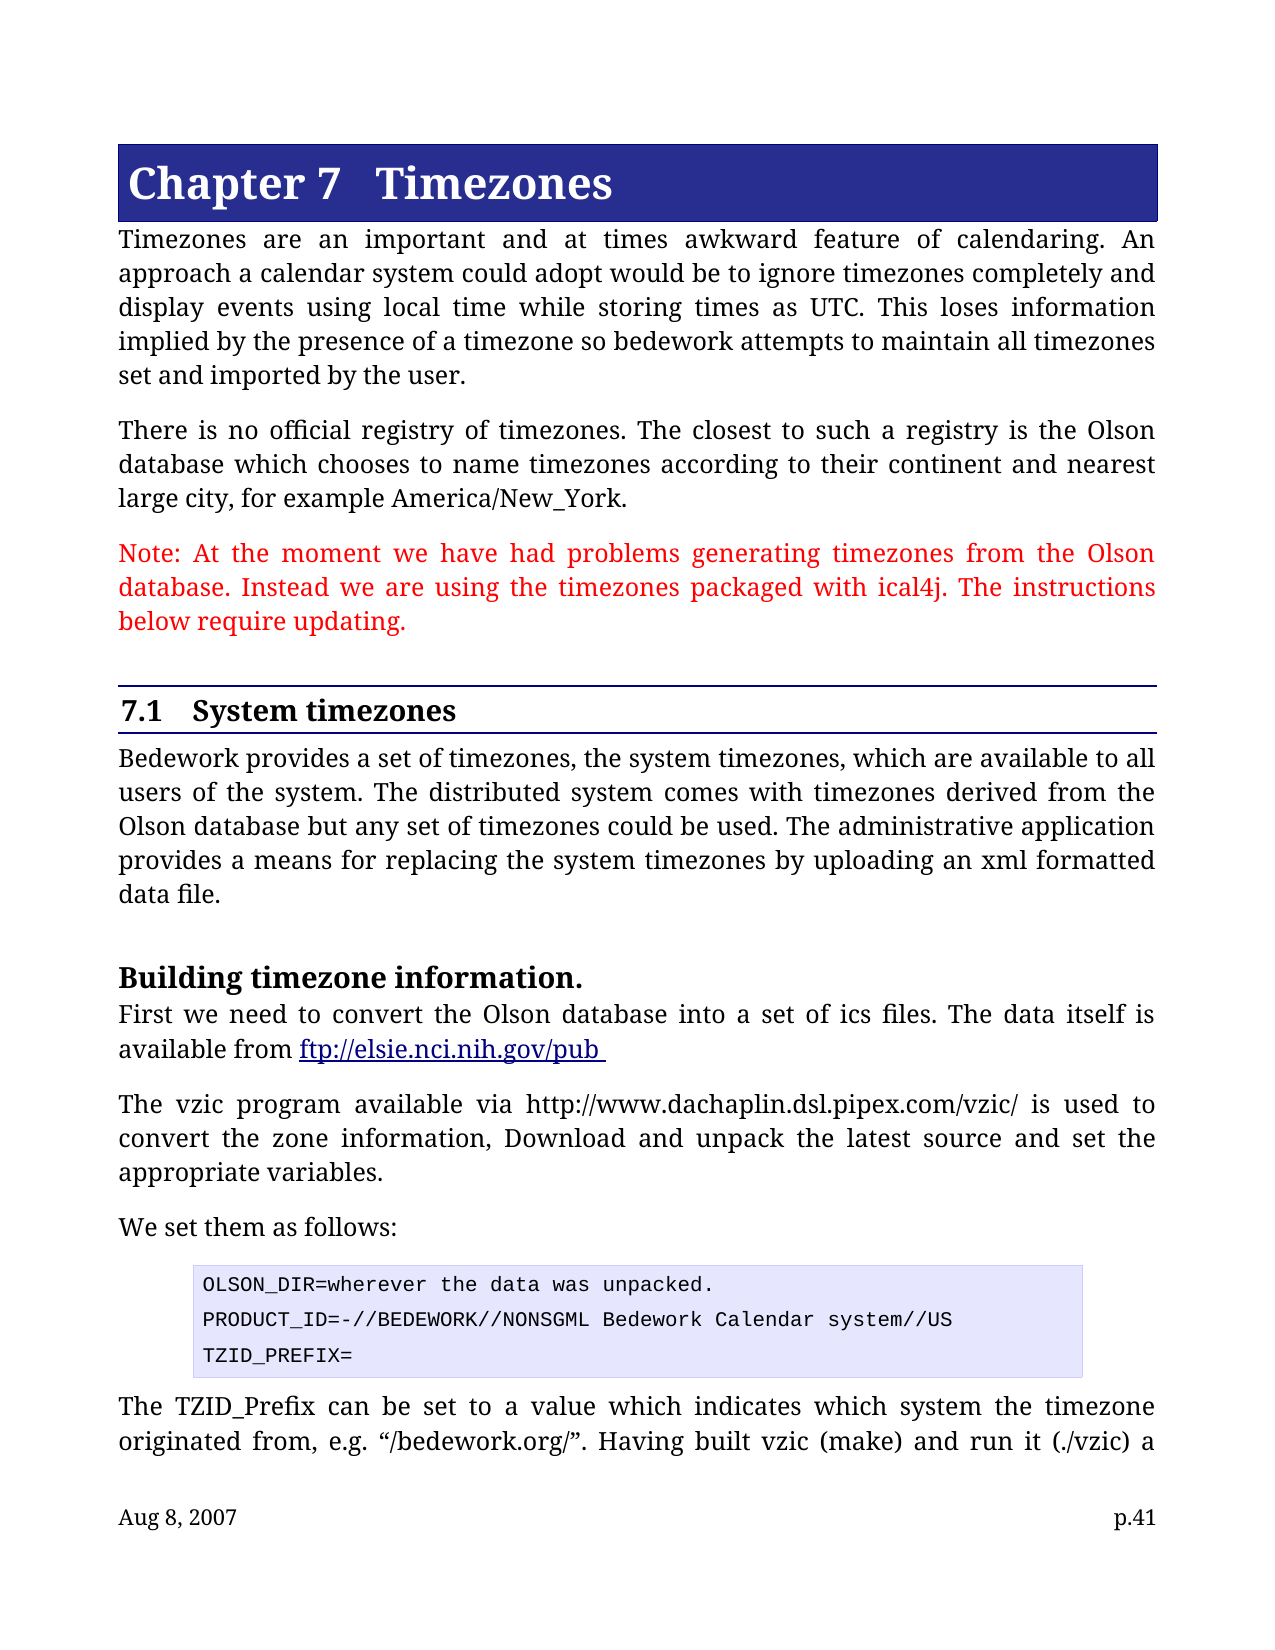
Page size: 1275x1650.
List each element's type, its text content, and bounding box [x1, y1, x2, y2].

subtitle Timezones [119, 145, 1157, 221]
text The TZID_Prefix can be set to a value which indicates which system the timezone originated from, e.g. “/bedework.org/”. Having built vzic (make) and run it (./vzic) a [118, 1389, 1157, 1457]
subtitle System timezones [118, 687, 1157, 732]
text First we need to convert the Olson database into a set of ics files. The data itself is available from ftp://elsie.nci.nih.gov/pub [118, 997, 1157, 1065]
text There is no official registry of timezones. The closest to such a registry is the Olson database which chooses to name timezones according to their continent and nearest large city, for example America/New_York. [118, 413, 1157, 515]
text Note: At the moment we have had problems generating timezones from the Olson database. Instead we are using the timezones packaged with ical4j. The instructions below require updating. [118, 536, 1157, 638]
subtitle Building timezone information. [118, 957, 1157, 997]
text Timezones are an important and at times awkward feature of calendaring. An approach a calendar system could adopt would be to ignore timezones completely and display events using local time while storing times as UTC. This loses information implied by the presence of a timezone so bedework attempts to maintain all timezones set and imported by the user. [118, 222, 1157, 392]
text PRODUCT_ID=-//BEDEWORK//NONSGML Bedework Calendar system//US [194, 1300, 1082, 1333]
text We set them as follows: [118, 1209, 1157, 1244]
text The vzic program available via http://www.dachaplin.dsl.pipex.com/vzic/ is used to convert the zone information, Download and unpack the latest source and set the appropriate variables. [118, 1086, 1157, 1188]
text TZID_PREFIX= [194, 1336, 1082, 1377]
text OLSON_DIR=wherever the data was unpacked. [194, 1266, 1082, 1297]
text Bedework provides a set of timezones, the system timezones, which are available to all users of the system. The distributed system comes with timezones derived from the Olson database but any set of timezones could be used. The administrative application provides a means for replacing the system timezones by uploading an xml formatted data file. [118, 741, 1157, 911]
